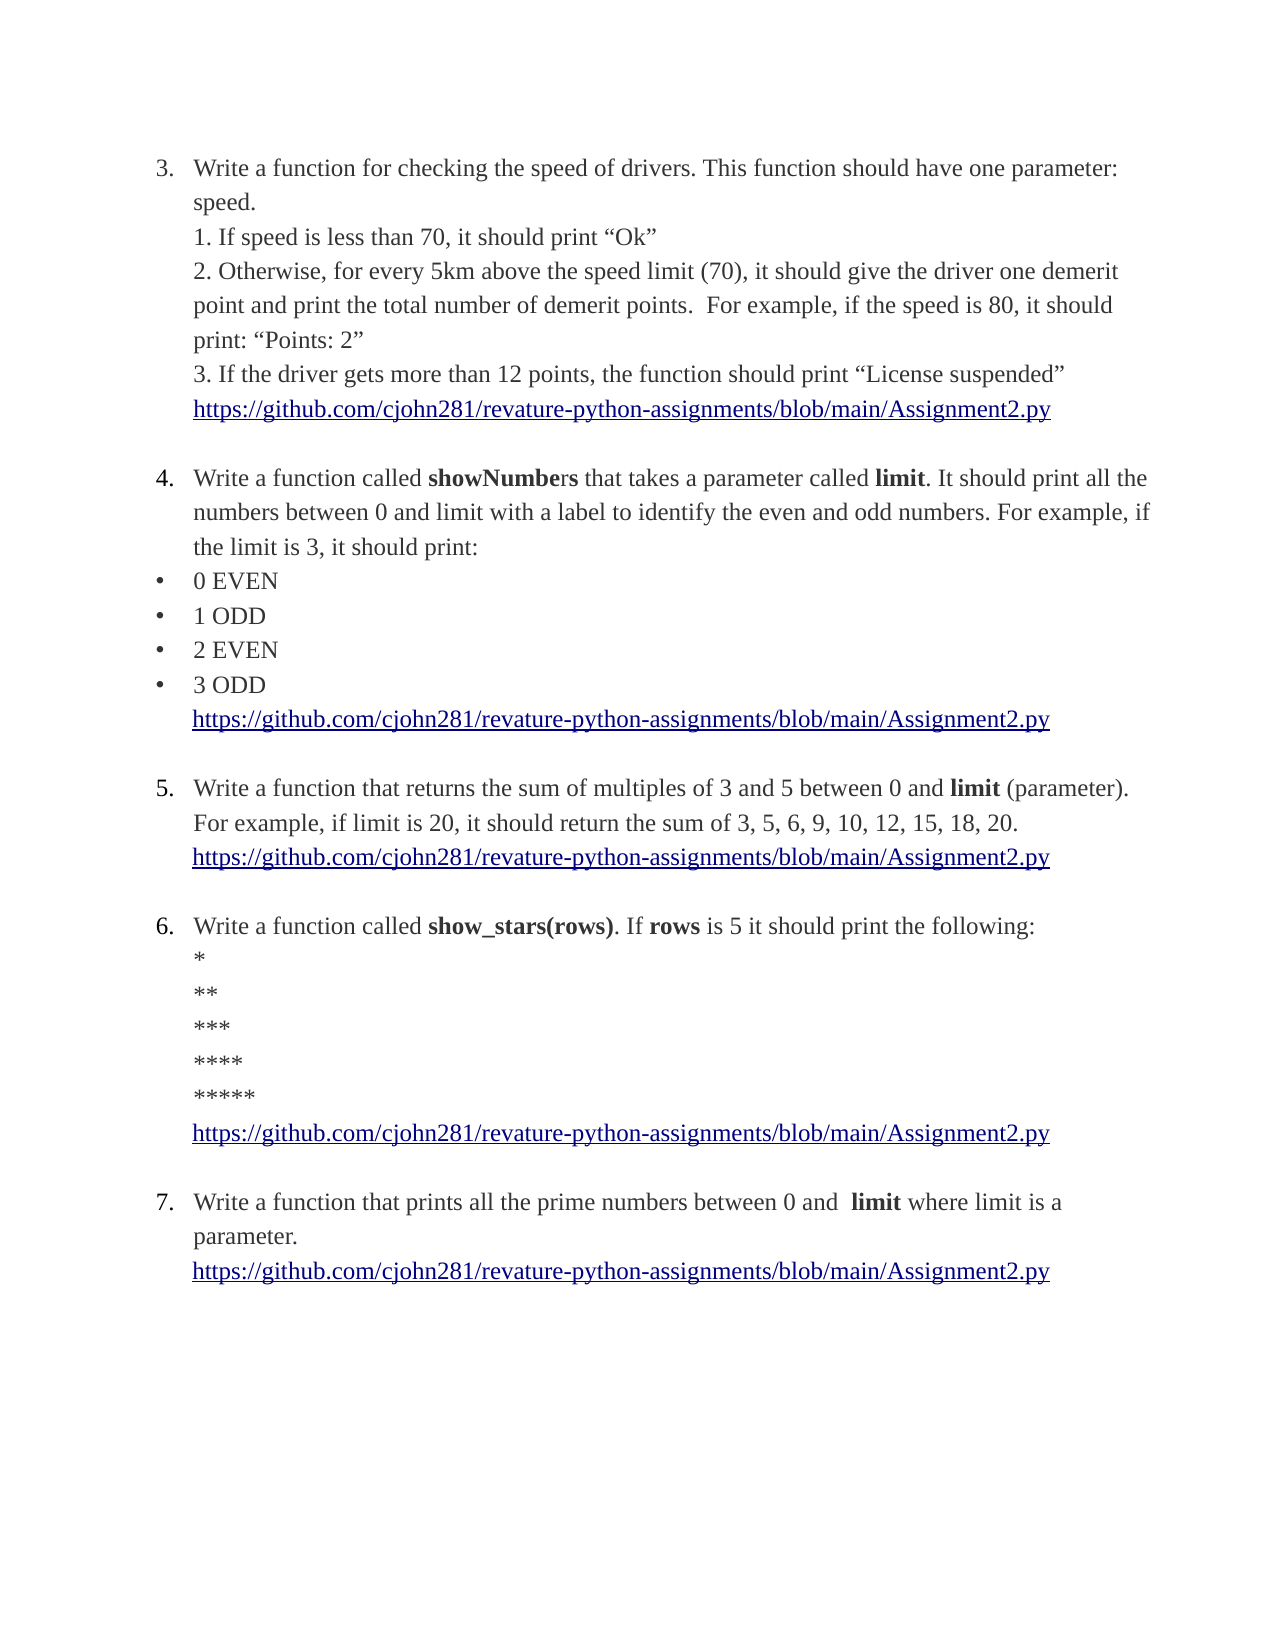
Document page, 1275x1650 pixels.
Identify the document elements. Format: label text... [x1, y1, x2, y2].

list 3. If the driver gets more than 12 points, the function should print “License suspended” [156, 359, 1157, 388]
text https://github.com/cjohn281/revature-python-assignments/blob/main/Assignment2.py [118, 704, 1157, 733]
list 2 EVEN [156, 635, 1157, 664]
list Write a function for checking the speed of drivers. This function should have one parameter: speed. [156, 153, 1157, 216]
list **** [156, 1049, 1157, 1078]
list 3 ODD [156, 670, 1157, 698]
list ** [156, 980, 1157, 1009]
list 1 ODD [156, 601, 1157, 629]
list *** [156, 1014, 1157, 1043]
text https://github.com/cjohn281/revature-python-assignments/blob/main/Assignment2.py [118, 842, 1157, 871]
list ***** [156, 1083, 1157, 1112]
list 2. Otherwise, for every 5km above the speed limit (70), it should give the driver one demerit point and print the total number of demerit points. For example, if the speed is 80, it should print: “Points: 2” [156, 256, 1157, 354]
list Write a function that prints all the prime numbers between 0 and limit where limit is a parameter. [156, 1187, 1157, 1250]
text https://github.com/cjohn281/revature-python-assignments/blob/main/Assignment2.py [118, 1256, 1157, 1285]
list Write a function called show_stars(rows). If rows is 5 it should print the following: [156, 911, 1157, 940]
list 1. If speed is less than 70, it should print “Ok” [156, 222, 1157, 250]
text https://github.com/cjohn281/revature-python-assignments/blob/main/Assignment2.py [118, 1118, 1157, 1147]
list https://github.com/cjohn281/revature-python-assignments/blob/main/Assignment2.py [156, 394, 1157, 423]
list * [156, 946, 1157, 974]
list 0 EVEN [156, 566, 1157, 595]
list Write a function called showNumbers that takes a parameter called limit. It should print all the numbers between 0 and limit with a label to identify the even and odd numbers. For example, if the limit is 3, it should print: [156, 463, 1157, 561]
list Write a function that returns the sum of multiples of 3 and 5 between 0 and limit (parameter). For example, if limit is 20, it should return the sum of 3, 5, 6, 9, 10, 12, 15, 18, 20. [156, 773, 1157, 836]
